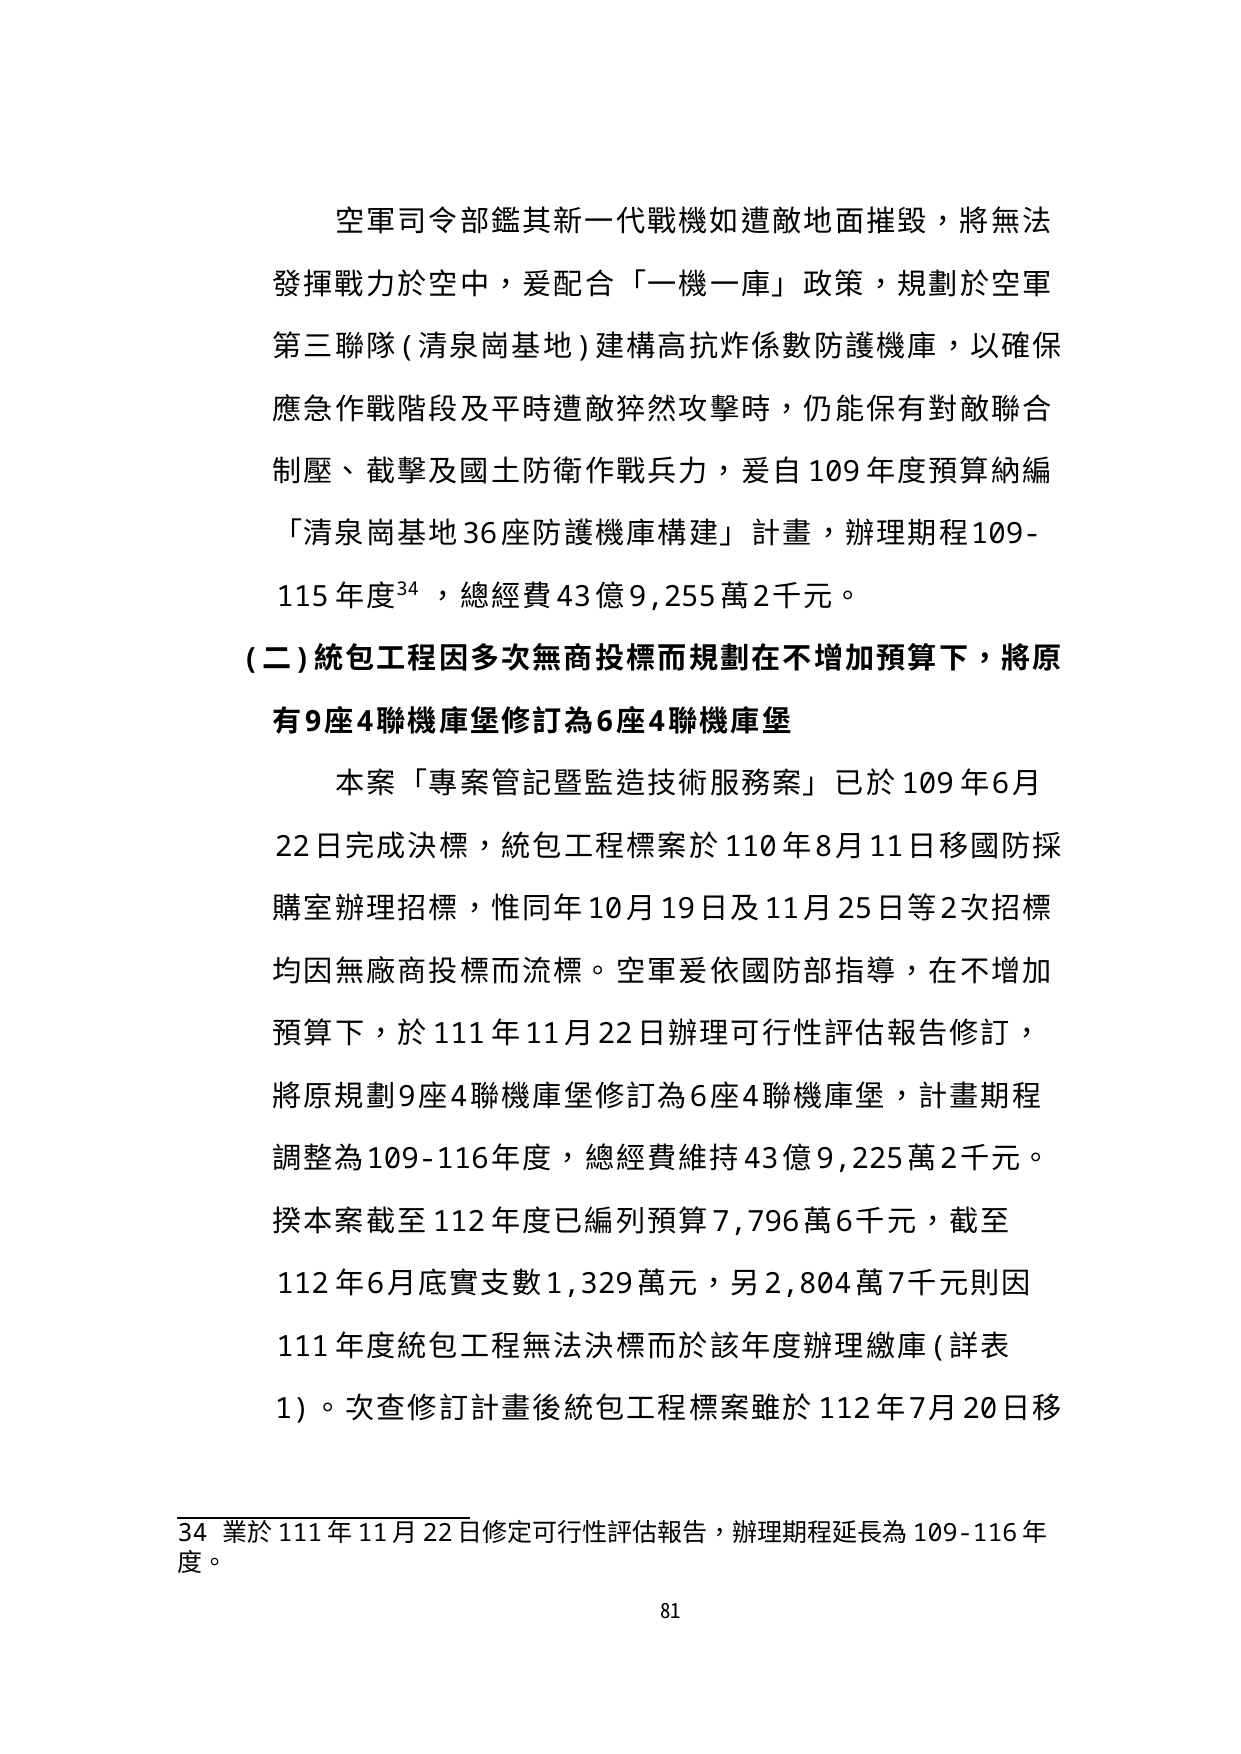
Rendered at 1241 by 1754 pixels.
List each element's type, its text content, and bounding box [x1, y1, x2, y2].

text (二)統包工程因多次無商投標而規劃在不增加預算下，將原有9座4聯機庫堡修訂為6座4聯機庫堡 [236, 615, 1063, 740]
text 空軍司令部鑑其新一代戰機如遭敵地面摧毀，將無法發揮戰力於空中，爰配合「一機一庫」政策，規劃於空軍第三聯隊(清泉崗基地)建構高抗炸係數防護機庫，以確保應急作戰階段及平時遭敵猝然攻擊時，仍能保有對敵聯合制壓、截擊及國土防衛作戰兵力，爰自109年度預算納編「清泉崗基地36座防護機庫構建」計畫，辦理期程109-115年度，總經費43億9,255萬2千元。 [266, 177, 1063, 615]
text 本案「專案管記暨監造技術服務案」已於109年6月22日完成決標，統包工程標案於110年8月11日移國防採購室辦理招標，惟同年10月19日及11月25日等2次招標均因無廠商投標而流標。空軍爰依國防部指導，在不增加預算下，於111年11月22日辦理可行性評估報告修訂，將原規劃9座4聯機庫堡修訂為6座4聯機庫堡，計畫期程調整為109-116年度，總經費維持43億9,225萬2千元。揆本案截至112年度已編列預算7,796萬6千元，截至112年6月底實支數1,329萬元，另2,804萬7千元則因111年度統包工程無法決標而於該年度辦理繳庫(詳表1)。次查修訂計畫後統包工程標案雖於112年7月20日移 [266, 740, 1063, 1427]
text 業於111年11月22日修定可行性評估報告，辦理期程延長為109-116年度。 [177, 1518, 1063, 1577]
